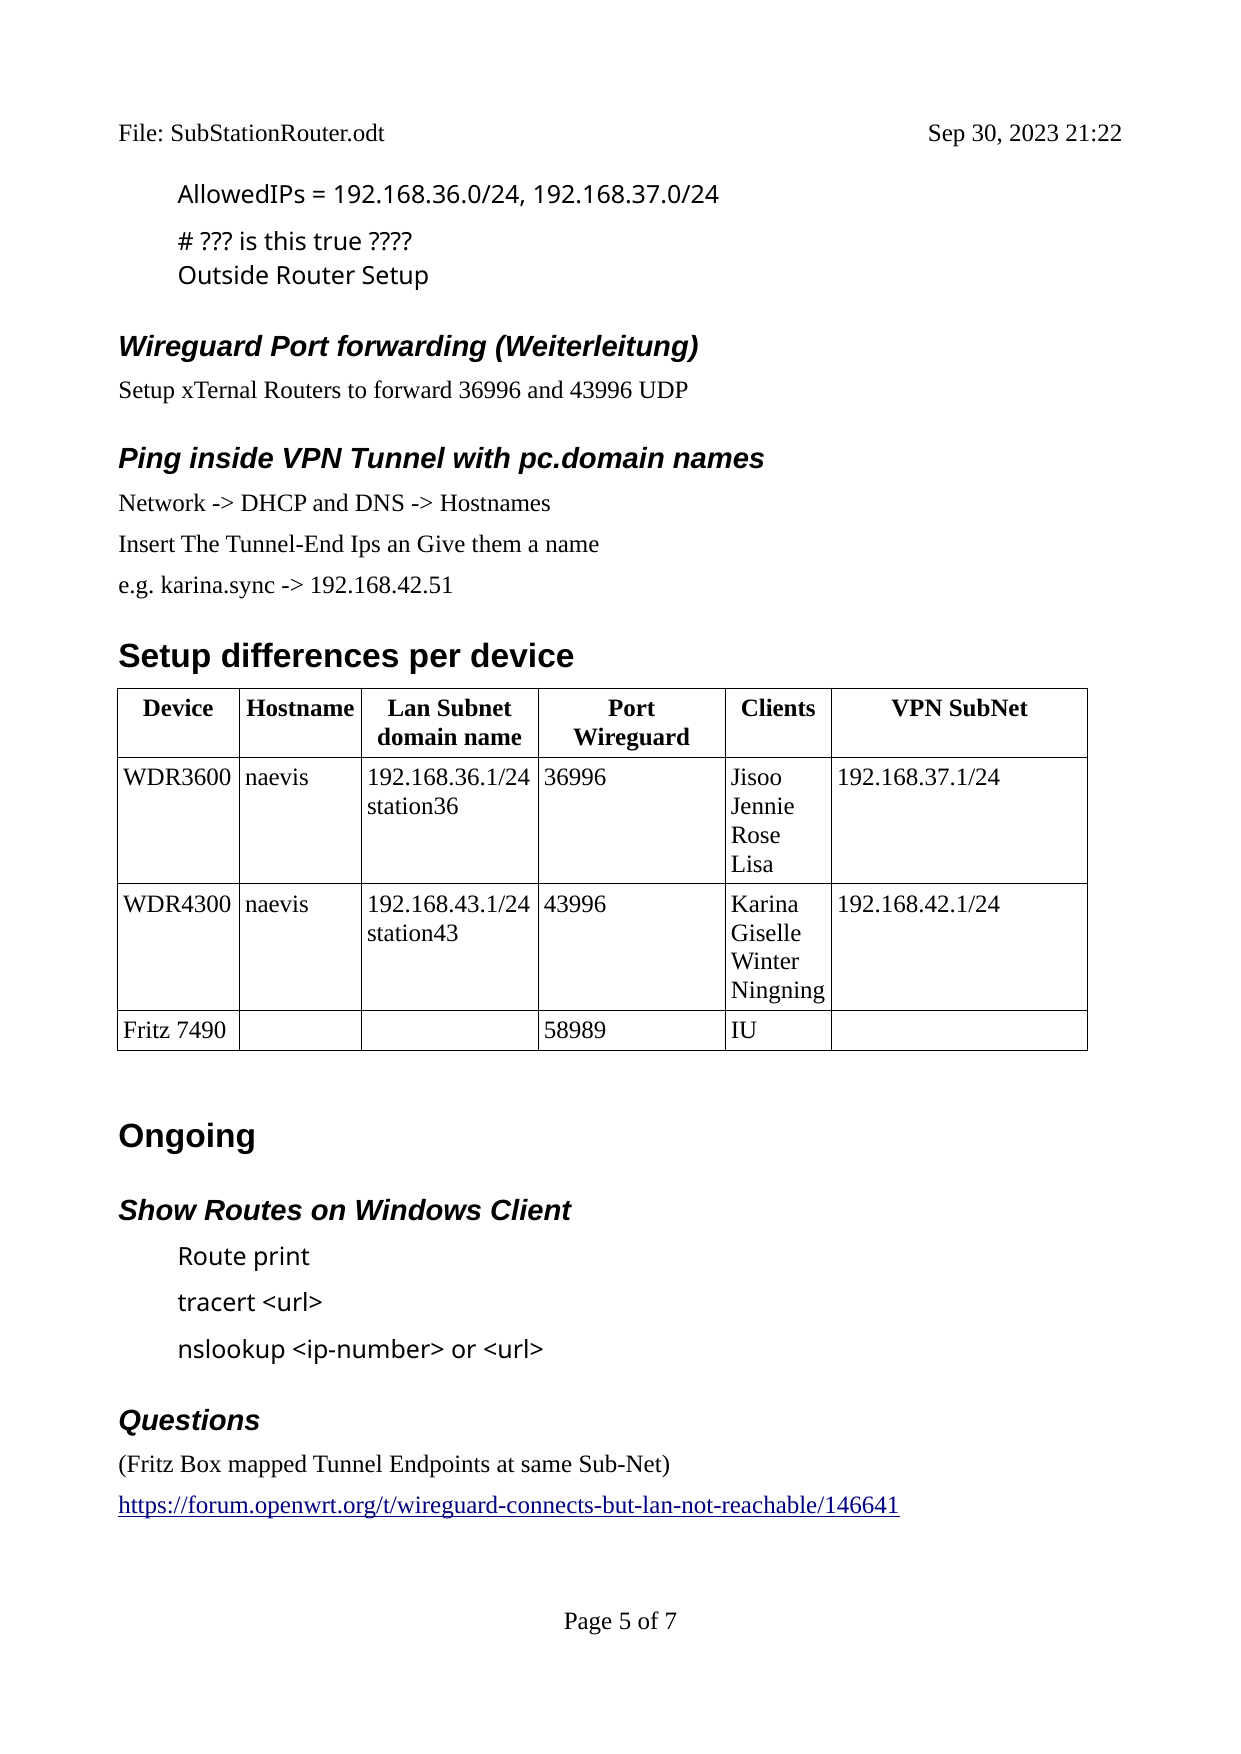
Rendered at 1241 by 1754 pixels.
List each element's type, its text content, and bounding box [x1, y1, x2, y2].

table_header Device [118, 689, 239, 757]
text Insert The Tunnel-End Ips an Give them a name [118, 529, 1122, 558]
table_cell [832, 1011, 1087, 1050]
text https://forum.openwrt.org/t/wireguard-connects-but-lan-not-reachable/146641 [118, 1491, 1122, 1519]
text Setup xTernal Routers to forward 36996 and 43996 UDP [118, 375, 1122, 404]
table_cell 36996 [539, 758, 725, 883]
text nslookup <ip-number> or <url> [177, 1332, 1122, 1366]
table_header Lan Subnet domain name [362, 689, 538, 757]
table_cell Fritz 7490 [118, 1011, 239, 1050]
subtitle Ping inside VPN Tunnel with pc.domain names [118, 442, 1122, 475]
subtitle Wireguard Port forwarding (Weiterleitung) [118, 329, 1122, 363]
table_cell [362, 1011, 538, 1050]
text Network -> DHCP and DNS -> Hostnames [118, 488, 1122, 516]
subtitle Ongoing [118, 1116, 1122, 1155]
text (Fritz Box mapped Tunnel Endpoints at same Sub-Net) [118, 1449, 1122, 1478]
table_cell 43996 [539, 884, 725, 1010]
table_cell Karina Giselle Winter Ningning [726, 884, 831, 1010]
subtitle Questions [118, 1403, 1122, 1437]
subtitle Setup differences per device [118, 636, 1122, 675]
table_cell 192.168.37.1/24 [832, 758, 1087, 883]
table_cell naevis [240, 884, 361, 1010]
table_cell naevis [240, 758, 361, 883]
subtitle Show Routes on Windows Client [118, 1192, 1122, 1226]
table_cell WDR4300 [118, 884, 239, 1010]
table_cell 192.168.36.1/24 station36 [362, 758, 538, 883]
table_cell 192.168.43.1/24 station43 [362, 884, 538, 1010]
table_cell Jisoo Jennie Rose Lisa [726, 758, 831, 883]
text e.g. karina.sync -> 192.168.42.51 [118, 570, 1122, 599]
text Route print [177, 1238, 1122, 1273]
table_cell [240, 1011, 361, 1050]
table_cell 58989 [539, 1011, 725, 1050]
text AllowedIPs = 192.168.36.0/24, 192.168.37.0/24 [177, 177, 1122, 211]
text # ??? is this true ???? Outside Router Setup [177, 224, 1122, 292]
table_header Clients [726, 689, 831, 757]
table_cell IU [726, 1011, 831, 1050]
table_header Port Wireguard [539, 689, 725, 757]
text tracert <url> [177, 1285, 1122, 1319]
table_header VPN SubNet [832, 689, 1087, 757]
table_cell 192.168.42.1/24 [832, 884, 1087, 1010]
table_header Hostname [240, 689, 361, 757]
table_cell WDR3600 [118, 758, 239, 883]
